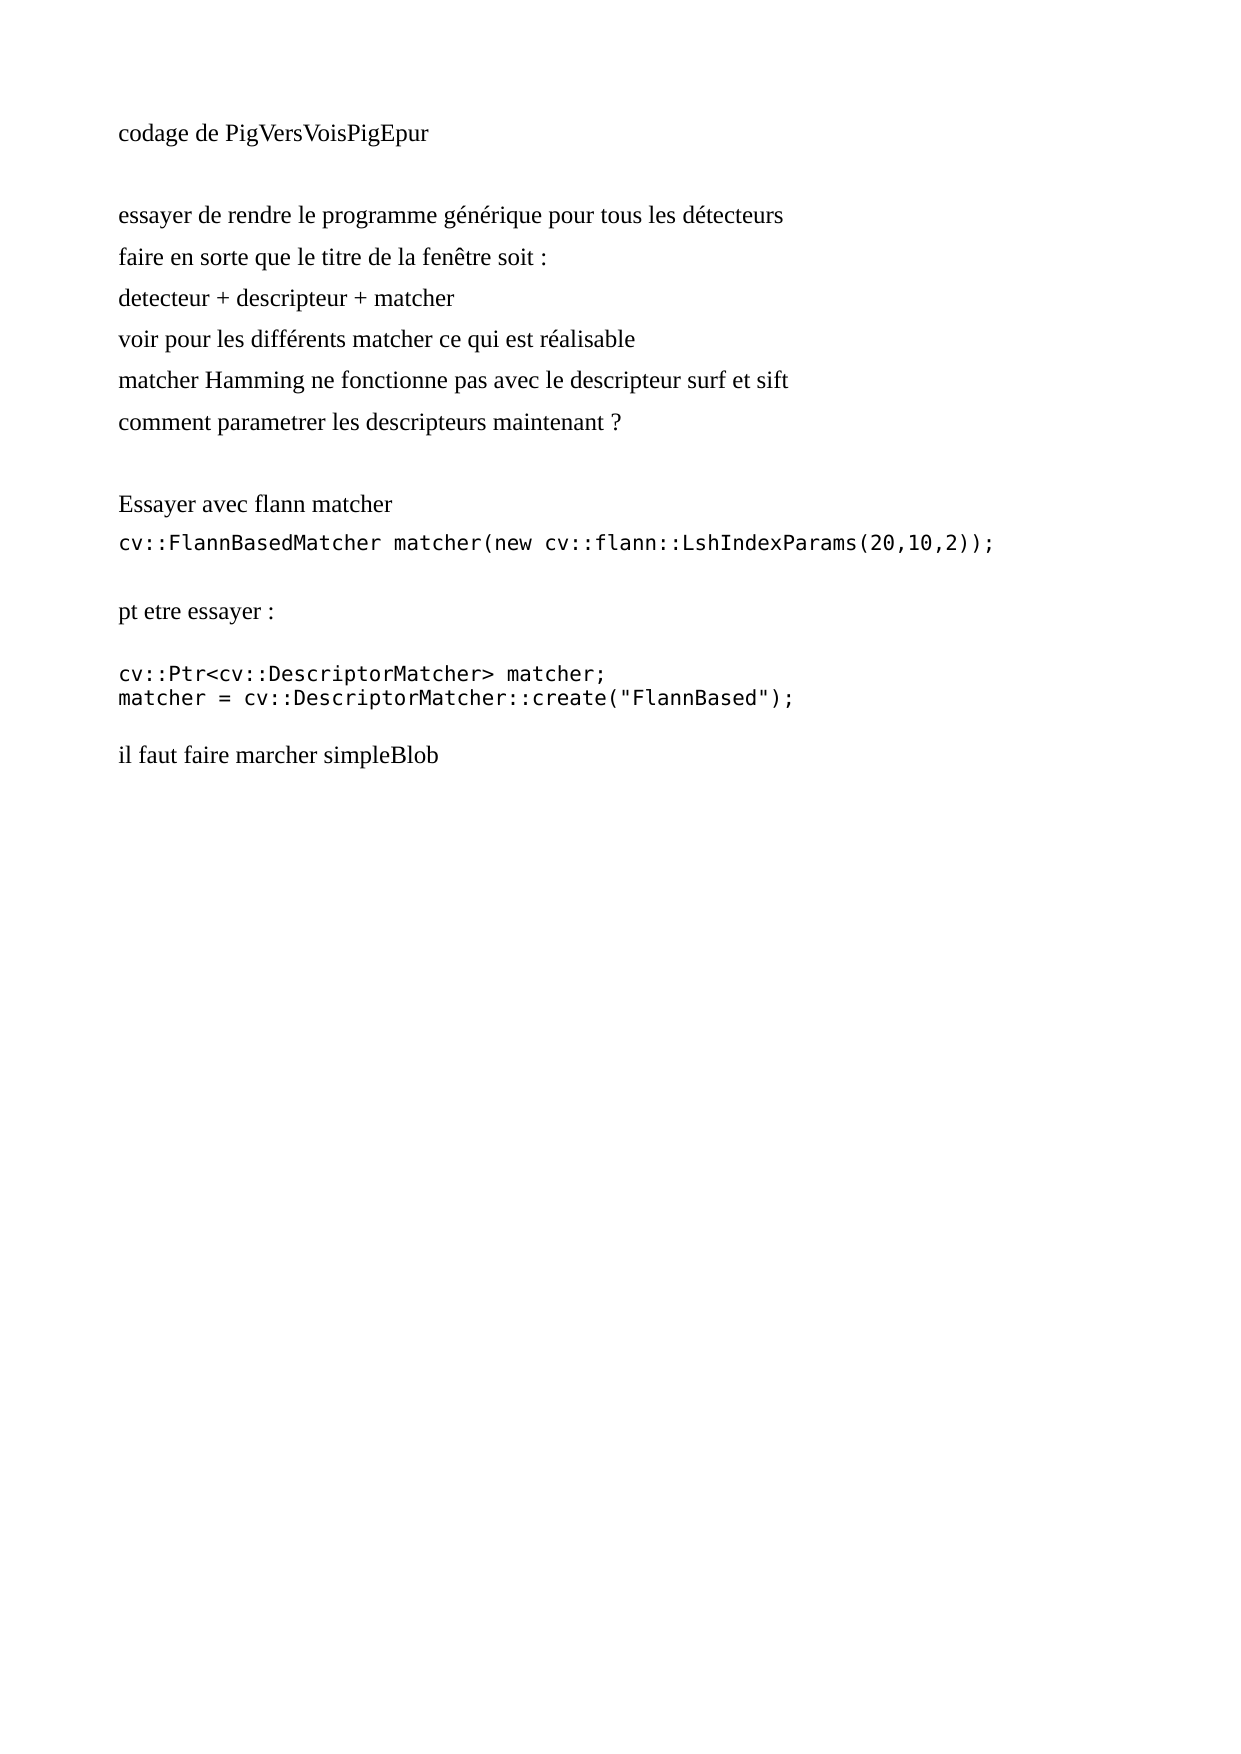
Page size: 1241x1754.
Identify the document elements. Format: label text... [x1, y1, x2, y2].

text voir pour les différents matcher ce qui est réalisable [118, 324, 1122, 353]
text matcher Hamming ne fonctionne pas avec le descripteur surf et sift [118, 366, 1122, 394]
text pt etre essayer : [118, 596, 1122, 625]
text comment parametrer les descripteurs maintenant ? [118, 407, 1122, 436]
text essayer de rendre le programme générique pour tous les détecteurs [118, 201, 1122, 229]
text cv::FlannBasedMatcher matcher(new cv::flann::LshIndexParams(20,10,2)); [118, 531, 1122, 555]
text faire en sorte que le titre de la fenêtre soit : [118, 242, 1122, 271]
text cv::Ptr<cv::DescriptorMatcher> matcher; [118, 662, 1122, 686]
text Essayer avec flann matcher [118, 489, 1122, 518]
text matcher = cv::DescriptorMatcher::create("FlannBased"); [118, 686, 1122, 710]
text codage de PigVersVoisPigEpur [118, 118, 1122, 147]
text detecteur + descripteur + matcher [118, 283, 1122, 312]
text il faut faire marcher simpleBlob [118, 740, 1122, 768]
